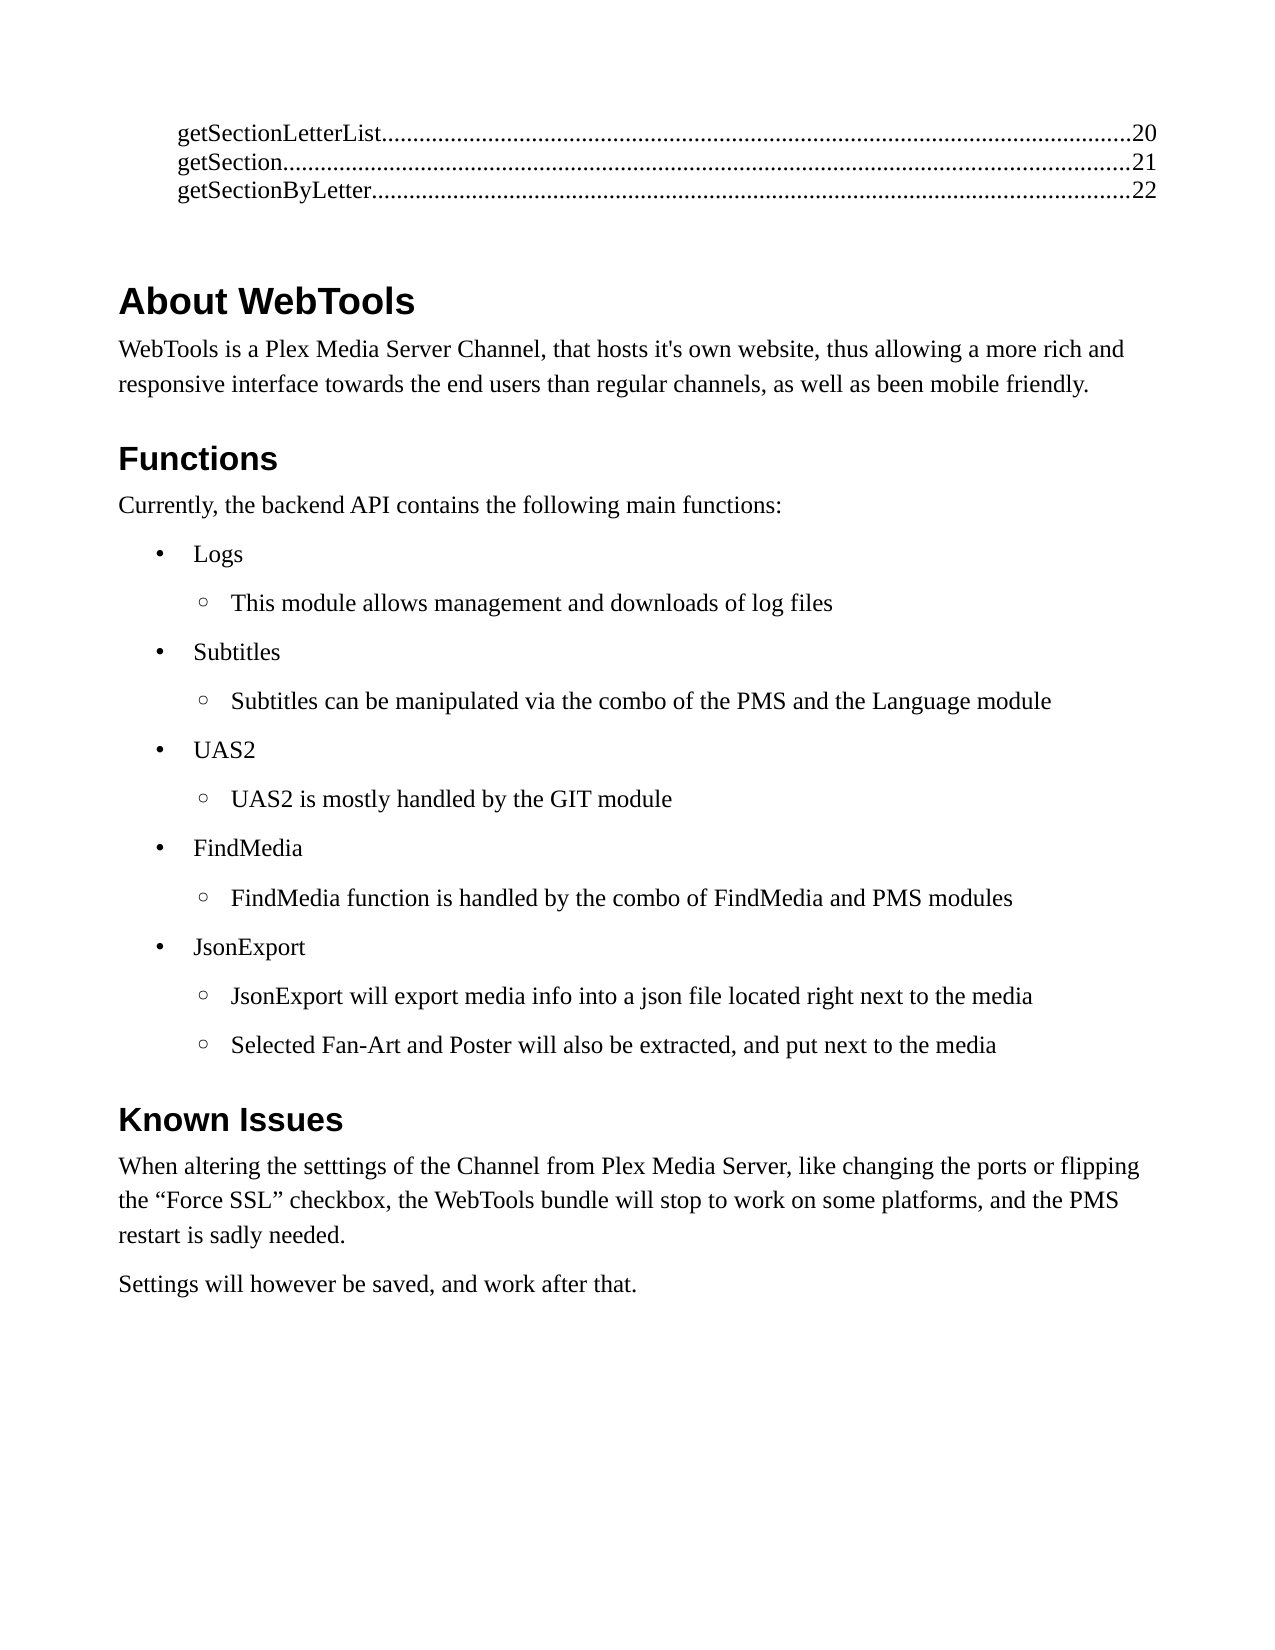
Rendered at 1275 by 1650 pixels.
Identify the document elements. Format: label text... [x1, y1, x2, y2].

list JsonExport will export media info into a json file located right next to the media [193, 981, 1157, 1009]
list Subtitles can be manipulated via the combo of the PMS and the Language module [193, 686, 1157, 715]
list JsonExport [156, 932, 1157, 960]
text getSectionByLetter 22 [177, 176, 1157, 204]
text When altering the setttings of the Channel from Plex Media Server, like changing the ports or flipping the “Force SSL” checkbox, the WebTools bundle will stop to work on some platforms, and the PMS restart is sadly needed. [118, 1151, 1157, 1248]
list UAS2 is mostly handled by the GIT module [193, 784, 1157, 813]
subtitle Known Issues [118, 1100, 1157, 1138]
text Currently, the backend API contains the following main functions: [118, 490, 1157, 519]
list FindMedia [156, 833, 1157, 862]
subtitle About WebTools [118, 278, 1157, 322]
list Logs [156, 539, 1157, 568]
list UAS2 [156, 735, 1157, 764]
list FindMedia function is handled by the combo of FindMedia and PMS modules [193, 883, 1157, 911]
text WebTools is a Plex Media Server Channel, that hosts it's own website, thus allowing a more rich and responsive interface towards the end users than regular channels, as well as been mobile friendly. [118, 334, 1157, 398]
list This module allows management and downloads of log files [193, 588, 1157, 617]
text getSectionLetterList 20 [177, 118, 1157, 147]
list Subtitles [156, 637, 1157, 666]
list Selected Fan-Art and Poster will also be extracted, and put next to the media [193, 1030, 1157, 1058]
text Settings will however be saved, and work after that. [118, 1269, 1157, 1298]
subtitle Functions [118, 439, 1157, 478]
text getSection 21 [177, 147, 1157, 176]
